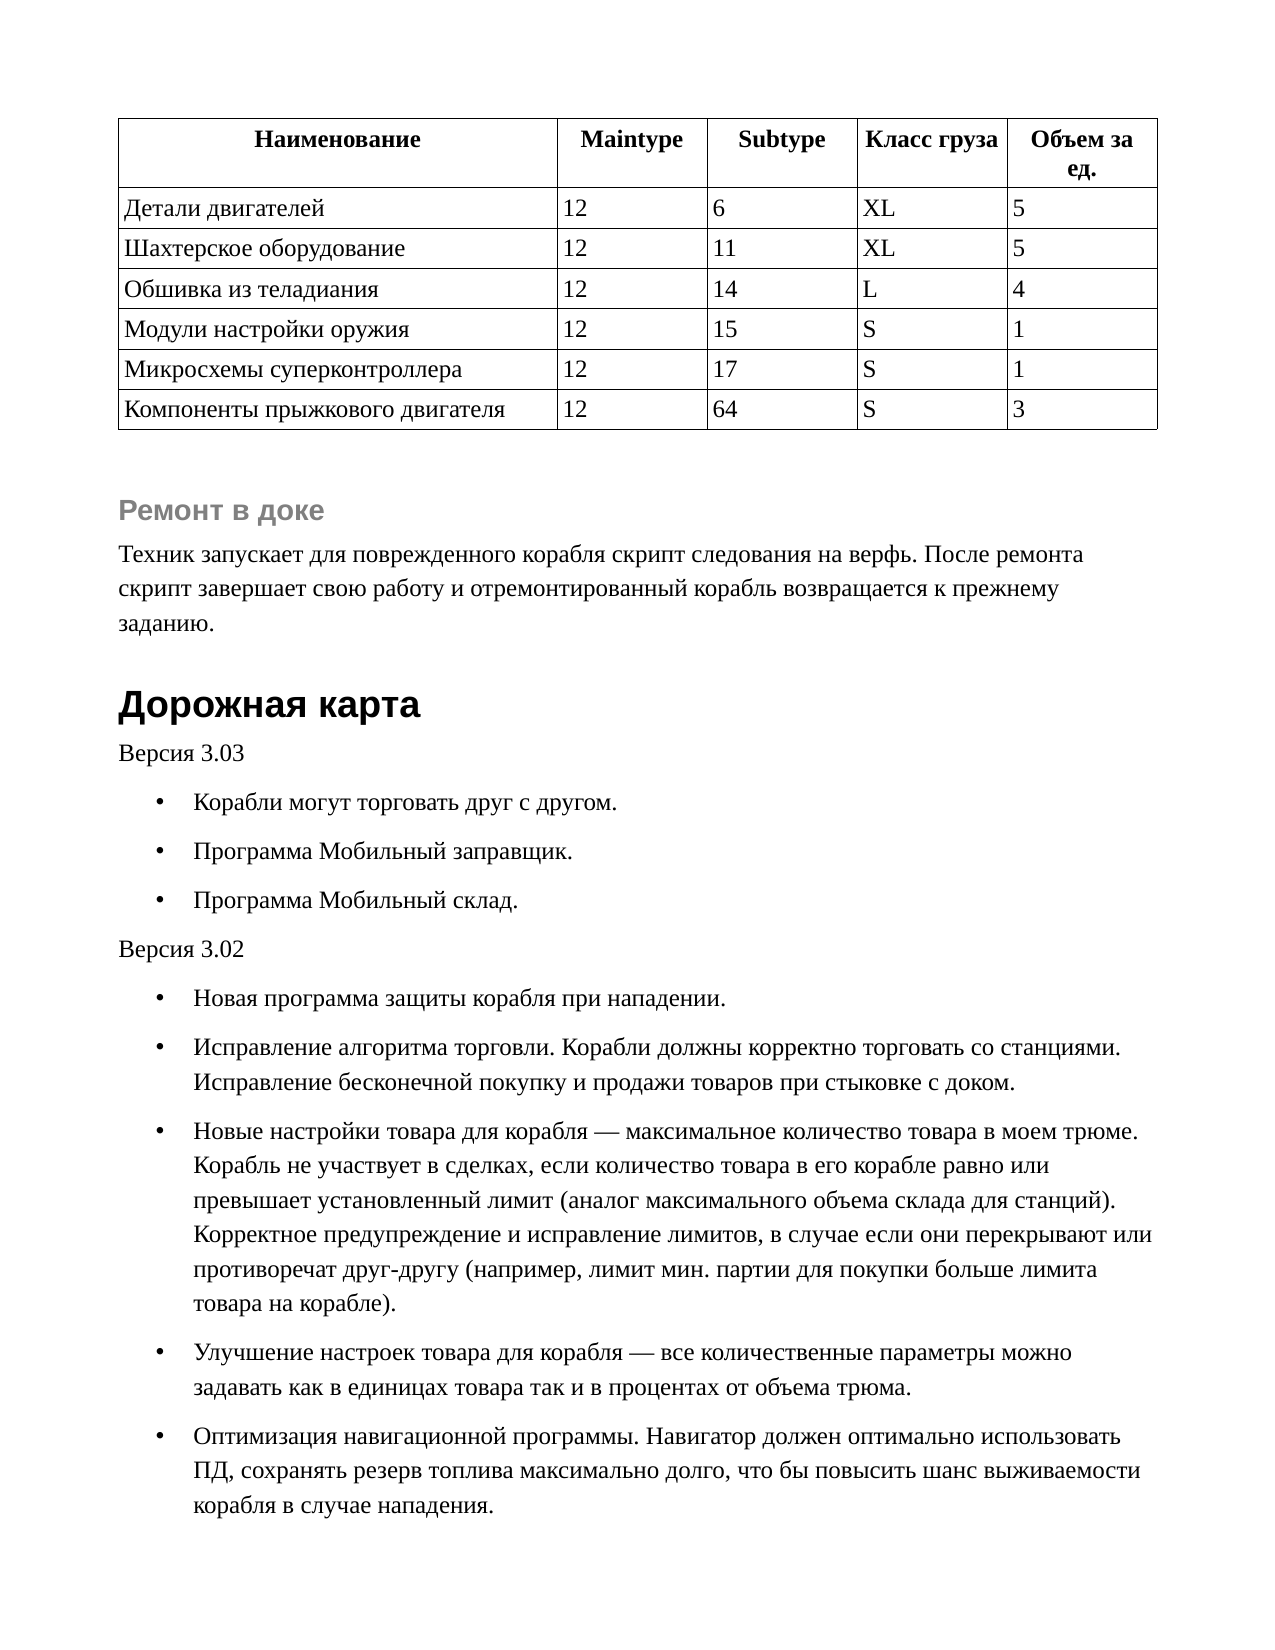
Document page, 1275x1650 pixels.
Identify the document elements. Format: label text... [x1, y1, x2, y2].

list Оптимизация навигационной программы. Навигатор должен оптимально использовать ПД, сохранять резерв топлива максимально долго, что бы повысить шанс выживаемости корабля в случае нападения. [156, 1421, 1157, 1519]
table_cell 12 [558, 350, 707, 389]
table_cell 3 [1008, 390, 1157, 429]
list Новая программа защиты корабля при нападении. [156, 983, 1157, 1012]
text Версия 3.02 [118, 934, 1157, 963]
table_cell Микросхемы суперконтроллера [119, 350, 557, 389]
table_header Класс груза [858, 119, 1007, 187]
table_cell Обшивка из теладиания [119, 269, 557, 308]
table_cell 17 [708, 350, 857, 389]
list Исправление алгоритма торговли. Корабли должны корректно торговать со станциями. Исправление бесконечной покупку и продажи товаров при стыковке с доком. [156, 1032, 1157, 1096]
table_cell L [858, 269, 1007, 308]
table_cell 5 [1008, 188, 1157, 227]
table_header Объем за ед. [1008, 119, 1157, 187]
table_cell 64 [708, 390, 857, 429]
list Корабли могут торговать друг с другом. [156, 787, 1157, 816]
table_cell 15 [708, 309, 857, 348]
table_cell 1 [1008, 350, 1157, 389]
list Улучшение настроек товара для корабля — все количественные параметры можно задавать как в единицах товара так и в процентах от объема трюма. [156, 1337, 1157, 1401]
table_cell S [858, 350, 1007, 389]
table_header Наименование [119, 119, 557, 187]
subtitle Ремонт в доке [118, 493, 1157, 526]
table_cell Детали двигателей [119, 188, 557, 227]
table_cell 5 [1008, 229, 1157, 268]
list Программа Мобильный склад. [156, 885, 1157, 914]
list Программа Мобильный заправщик. [156, 836, 1157, 865]
table_cell S [858, 390, 1007, 429]
text Техник запускает для поврежденного корабля скрипт следования на верфь. После ремонта скрипт завершает свою работу и отремонтированный корабль возвращается к прежнему заданию. [118, 539, 1157, 637]
table_cell 12 [558, 229, 707, 268]
table_cell Модули настройки оружия [119, 309, 557, 348]
table_cell 12 [558, 390, 707, 429]
table_header Maintype [558, 119, 707, 187]
table_header Subtype [708, 119, 857, 187]
table_cell XL [858, 229, 1007, 268]
table_cell 11 [708, 229, 857, 268]
table_cell 12 [558, 269, 707, 308]
table_cell Шахтерское оборудование [119, 229, 557, 268]
table_cell 12 [558, 188, 707, 227]
table_cell 14 [708, 269, 857, 308]
table_cell 1 [1008, 309, 1157, 348]
table_cell S [858, 309, 1007, 348]
subtitle Дорожная карта [118, 682, 1157, 726]
table_cell XL [858, 188, 1007, 227]
table_cell 4 [1008, 269, 1157, 308]
table_cell 6 [708, 188, 857, 227]
text Версия 3.03 [118, 738, 1157, 767]
list Новые настройки товара для корабля — максимальное количество товара в моем трюме. Корабль не участвует в сделках, если количество товара в его корабле равно или превышает установленный лимит (аналог максимального объема склада для станций). Корректное предупреждение и исправление лимитов, в случае если они перекрывают или противоречат друг-другу (например, лимит мин. партии для покупки больше лимита товара на корабле). [156, 1116, 1157, 1317]
table_cell 12 [558, 309, 707, 348]
table_cell Компоненты прыжкового двигателя [119, 390, 557, 429]
